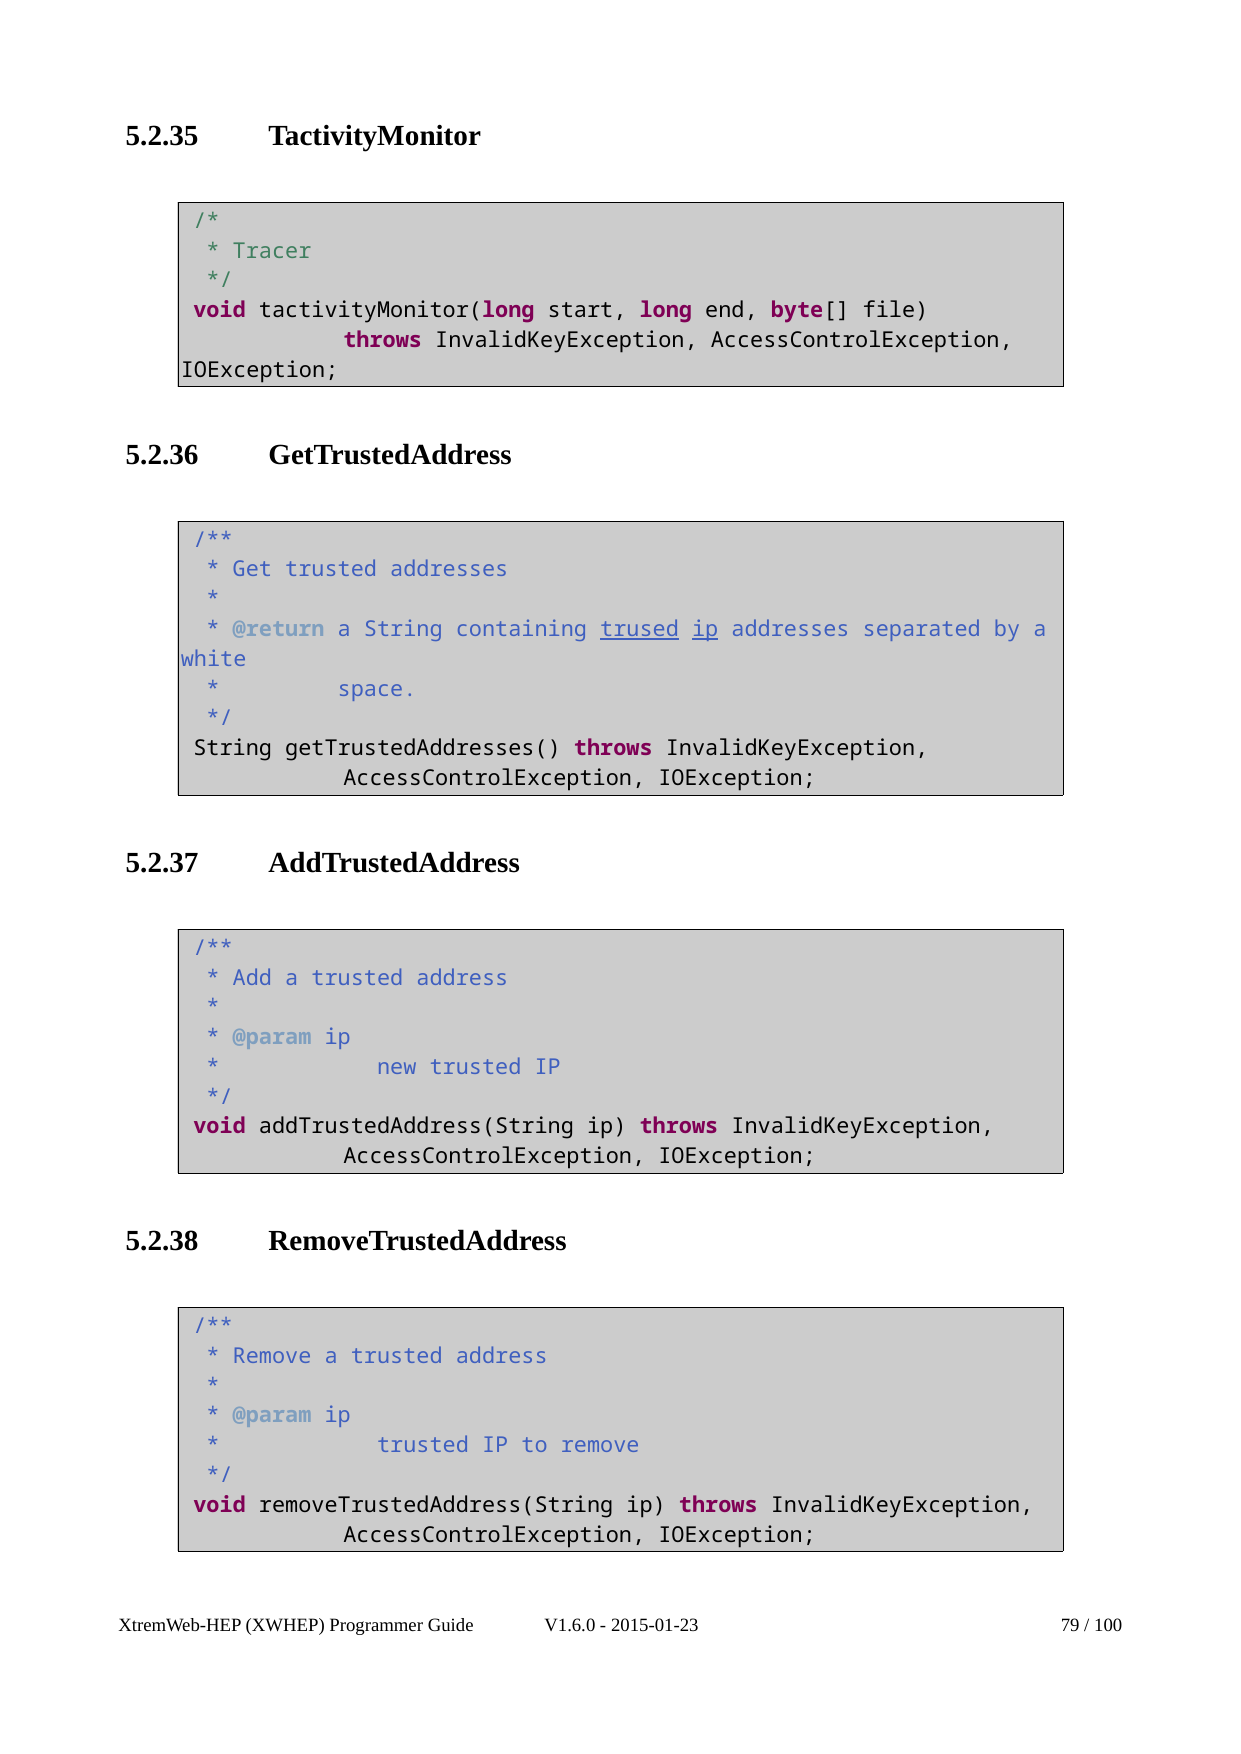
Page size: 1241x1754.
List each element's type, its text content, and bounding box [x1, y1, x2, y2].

text * Tracer [179, 232, 1063, 261]
text AccessControlException, IOException; [179, 1137, 1063, 1173]
text throws InvalidKeyException, AccessControlException, IOException; [179, 321, 1063, 386]
subtitle AddTrustedAddress [118, 845, 1122, 878]
text */ [179, 699, 1063, 729]
text * @param ip [179, 1018, 1063, 1048]
text AccessControlException, IOException; [179, 1516, 1063, 1551]
subtitle RemoveTrustedAddress [118, 1223, 1122, 1257]
text */ [179, 1456, 1063, 1486]
text /** [179, 930, 1063, 958]
text * space. [179, 669, 1063, 699]
text void tactivityMonitor(long start, long end, byte[] file) [179, 291, 1063, 321]
text * Get trusted addresses [179, 550, 1063, 580]
text /** [179, 522, 1063, 550]
text /** [179, 1308, 1063, 1337]
text * @param ip [179, 1396, 1063, 1426]
subtitle GetTrustedAddress [118, 437, 1122, 470]
text * trusted IP to remove [179, 1426, 1063, 1456]
text void addTrustedAddress(String ip) throws InvalidKeyException, [179, 1107, 1063, 1137]
text /* [179, 203, 1063, 232]
text * [179, 580, 1063, 610]
text * Remove a trusted address [179, 1337, 1063, 1367]
text * [179, 1367, 1063, 1396]
text */ [179, 261, 1063, 291]
subtitle TactivityMonitor [118, 118, 1122, 152]
text * Add a trusted address [179, 958, 1063, 988]
text * [179, 988, 1063, 1018]
text */ [179, 1078, 1063, 1107]
text String getTrustedAddresses() throws InvalidKeyException, [179, 729, 1063, 759]
text * new trusted IP [179, 1048, 1063, 1078]
text AccessControlException, IOException; [179, 759, 1063, 795]
text void removeTrustedAddress(String ip) throws InvalidKeyException, [179, 1486, 1063, 1516]
text * @return a String containing trused ip addresses separated by a white [179, 610, 1063, 669]
